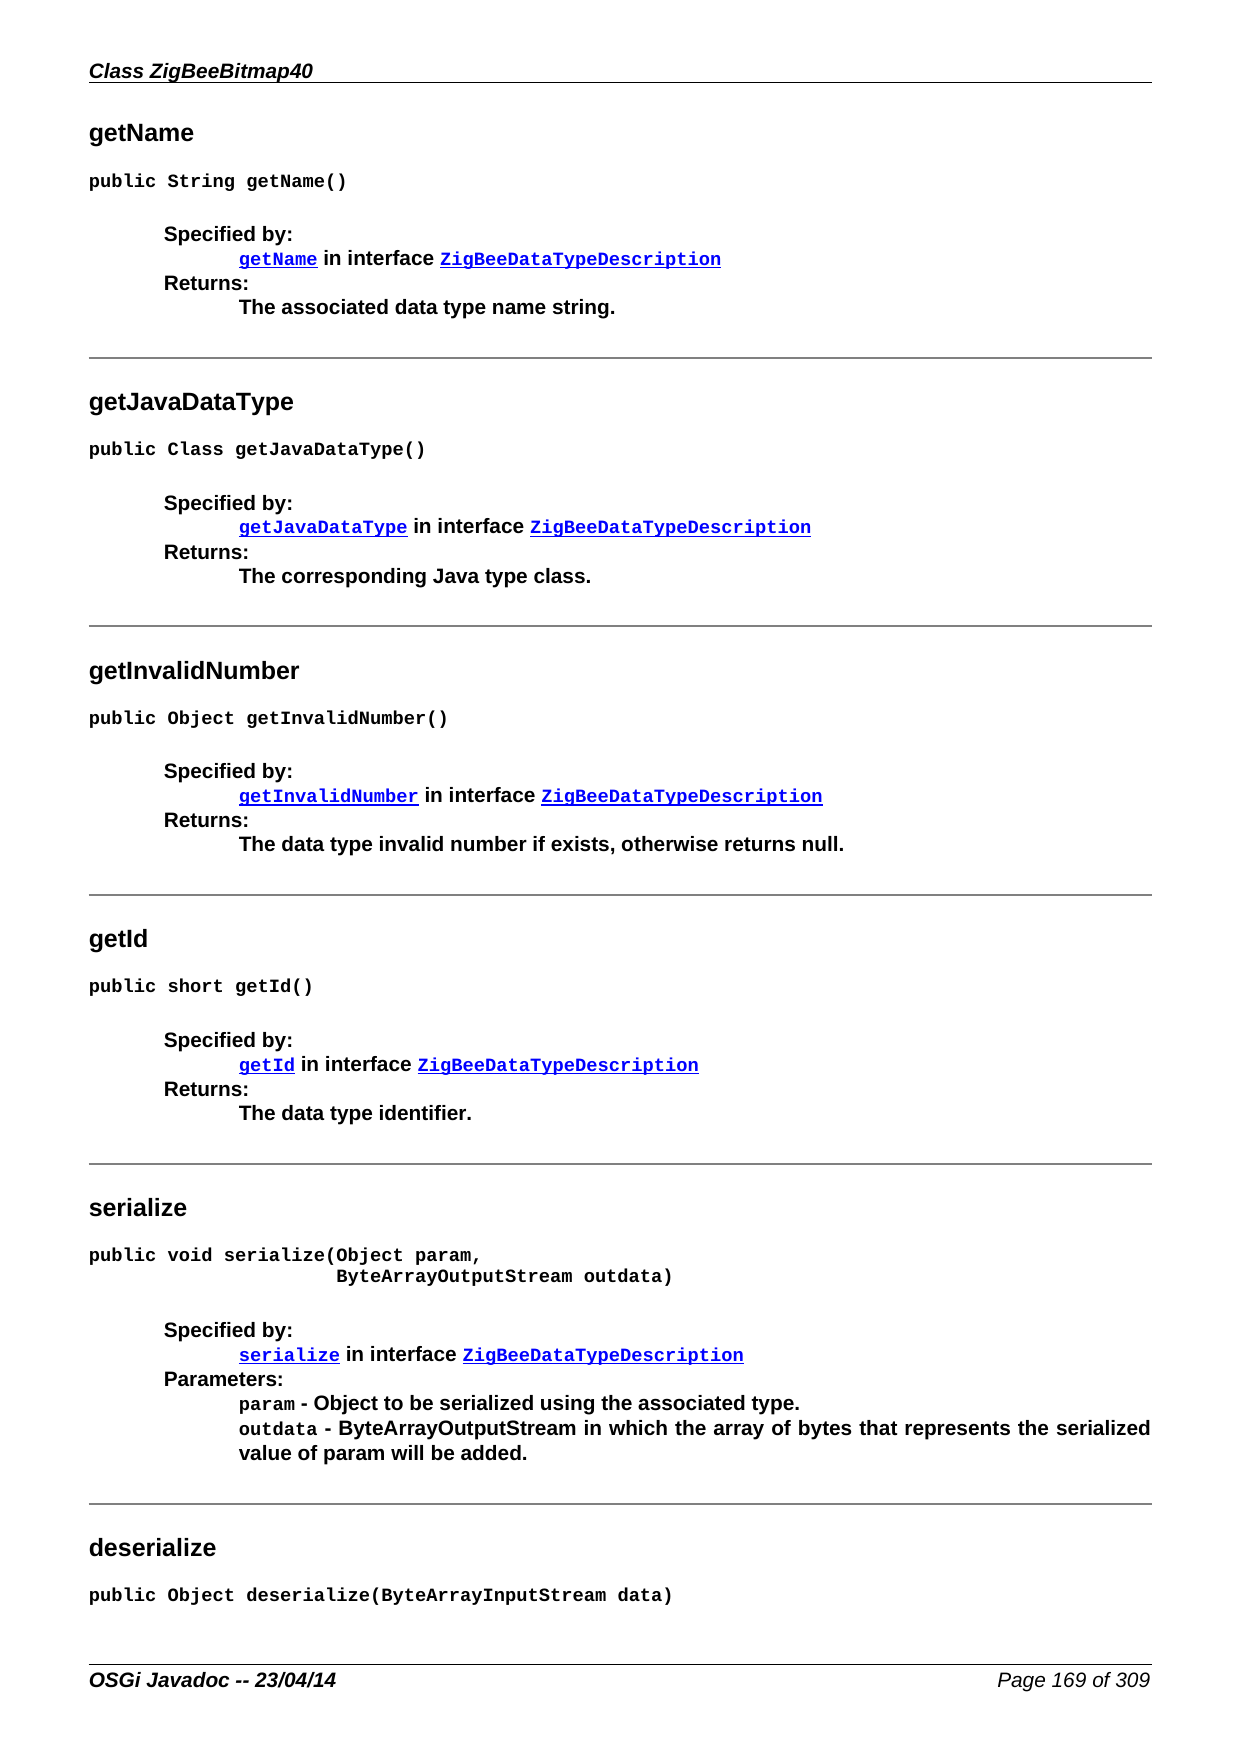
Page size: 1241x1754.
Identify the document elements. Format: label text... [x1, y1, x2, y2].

text Specified by: [163, 1028, 1152, 1052]
subtitle getJavaDataType [88, 387, 1152, 416]
text Returns: [163, 808, 1152, 832]
subtitle getId [88, 924, 1152, 953]
text public Object deserialize(ByteArrayInputStream data) [88, 1586, 1152, 1607]
text getJavaDataType in interface ZigBeeDataTypeDescription [238, 514, 1152, 539]
text getInvalidNumber in interface ZigBeeDataTypeDescription [238, 783, 1152, 808]
subtitle deserialize [88, 1533, 1152, 1562]
text serialize in interface ZigBeeDataTypeDescription [238, 1342, 1152, 1367]
text The corresponding Java type class. [238, 563, 1152, 587]
text Specified by: [163, 1318, 1152, 1342]
text Returns: [163, 539, 1152, 563]
text public short getId() [88, 977, 1152, 998]
text public Object getInvalidNumber() [88, 709, 1152, 730]
text Returns: [163, 271, 1152, 295]
text getName in interface ZigBeeDataTypeDescription [238, 246, 1152, 271]
text Specified by: [163, 490, 1152, 514]
text Parameters: [163, 1367, 1152, 1391]
subtitle getInvalidNumber [88, 656, 1152, 684]
text The data type identifier. [238, 1101, 1152, 1125]
text Specified by: [163, 222, 1152, 246]
text param - Object to be serialized using the associated type. [238, 1391, 1152, 1416]
text public void serialize(Object param, ByteArrayOutputStream outdata) [88, 1246, 1152, 1288]
text Specified by: [163, 759, 1152, 783]
text public Class getJavaDataType() [88, 440, 1152, 461]
text Returns: [163, 1077, 1152, 1101]
subtitle getName [88, 118, 1152, 147]
text outdata - ByteArrayOutputStream in which the array of bytes that represents the serialized value of param will be added. [238, 1416, 1152, 1465]
text getId in interface ZigBeeDataTypeDescription [238, 1052, 1152, 1077]
subtitle serialize [88, 1193, 1152, 1222]
text The data type invalid number if exists, otherwise returns null. [238, 832, 1152, 856]
text public String getName() [88, 171, 1152, 193]
text The associated data type name string. [238, 295, 1152, 319]
